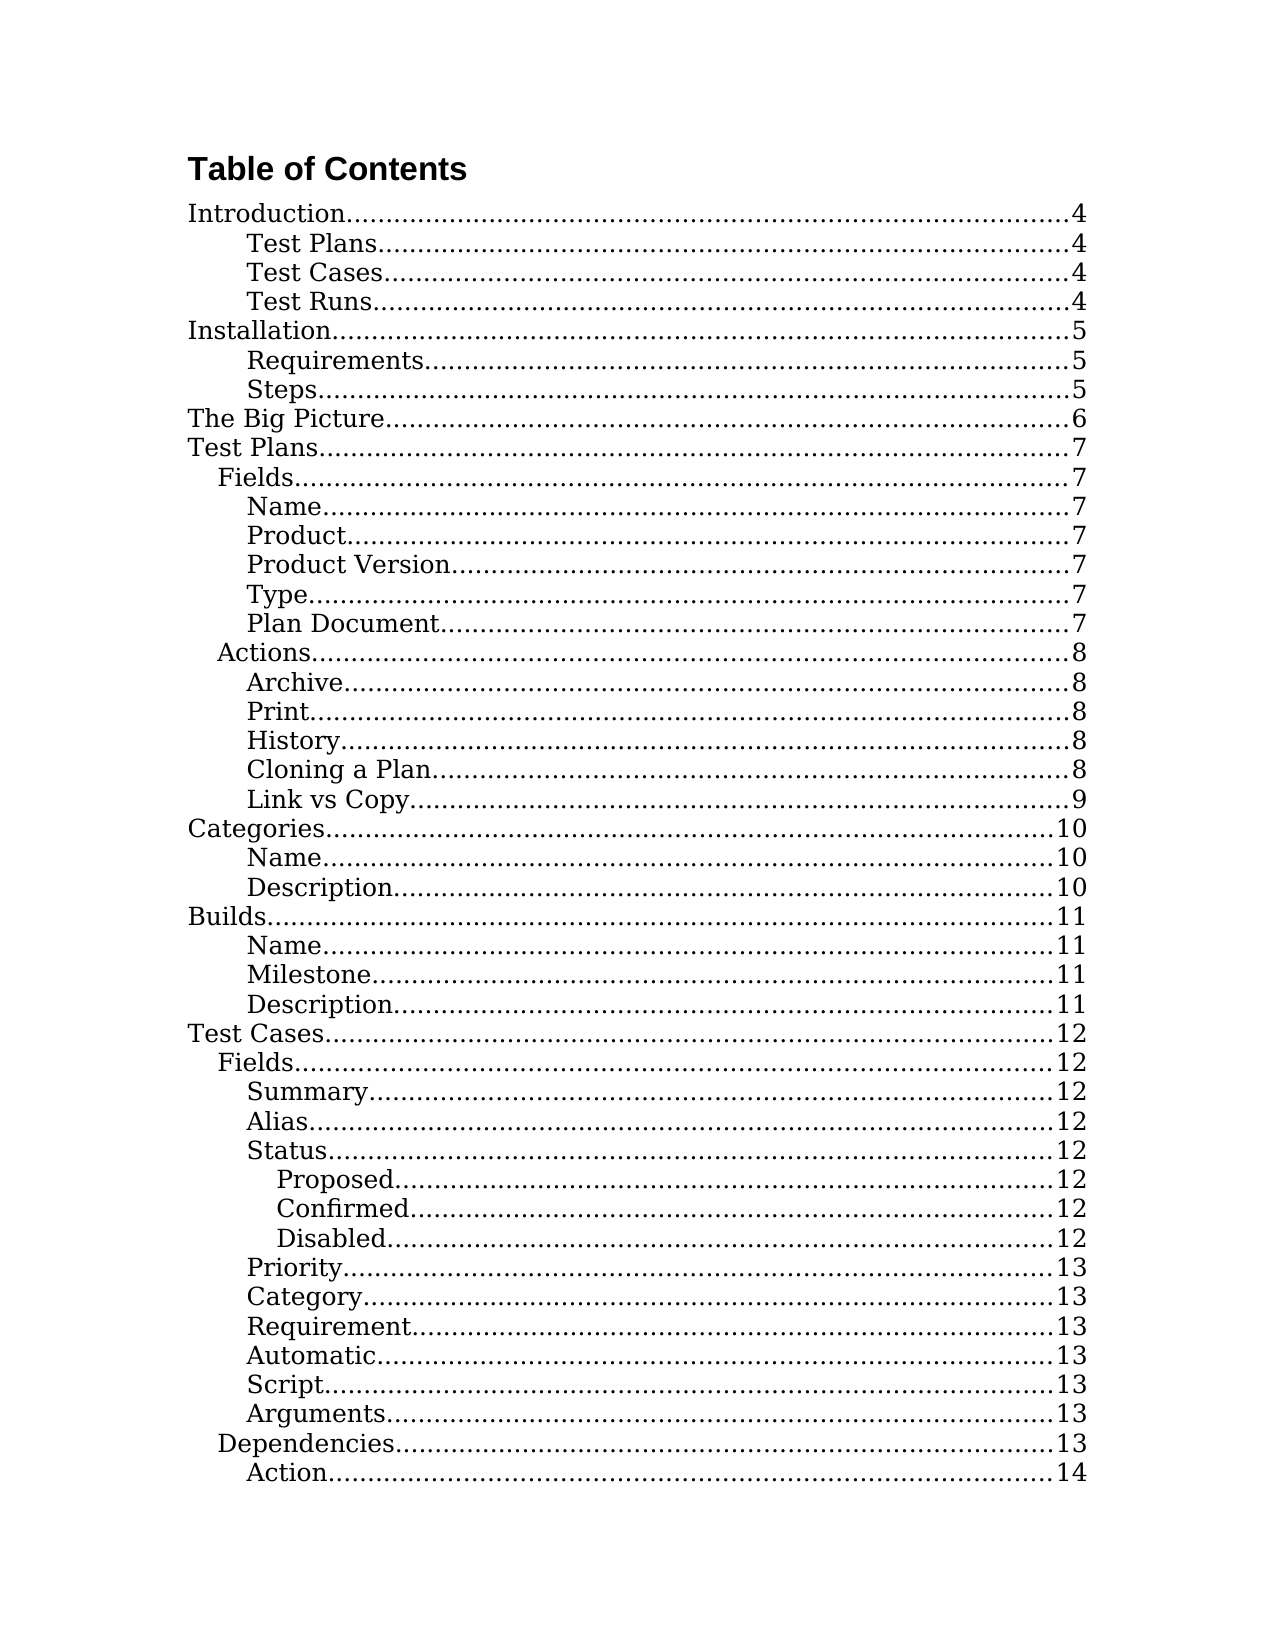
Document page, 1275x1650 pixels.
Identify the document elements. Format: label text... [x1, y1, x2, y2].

text Product 7 [246, 521, 1087, 551]
text Requirements 5 [246, 346, 1087, 375]
text Product Version 7 [246, 551, 1087, 580]
text Test Cases 4 [246, 258, 1087, 287]
text Automatic 13 [246, 1341, 1087, 1370]
text Test Plans 4 [246, 229, 1087, 258]
text Installation 5 [187, 317, 1087, 346]
text Alias 12 [246, 1107, 1087, 1136]
text Priority 13 [246, 1253, 1087, 1282]
text Description 11 [246, 990, 1087, 1019]
text Archive 8 [246, 668, 1087, 697]
text Milestone 11 [246, 961, 1087, 990]
text Test Plans 7 [187, 434, 1087, 463]
text Actions 8 [217, 638, 1087, 668]
text Print 8 [246, 697, 1087, 726]
text Fields 7 [217, 463, 1087, 492]
text Steps 5 [246, 375, 1087, 404]
text Requirement 13 [246, 1312, 1087, 1341]
text Name 11 [246, 931, 1087, 961]
text The Big Picture 6 [187, 404, 1087, 434]
text Name 7 [246, 492, 1087, 521]
text Type 7 [246, 580, 1087, 609]
text Name 10 [246, 843, 1087, 873]
text Arguments 13 [246, 1399, 1087, 1429]
text Cloning a Plan 8 [246, 756, 1087, 785]
text Introduction 4 [187, 199, 1087, 229]
text Builds 11 [187, 902, 1087, 931]
text Proposed 12 [276, 1165, 1087, 1195]
text Link vs Copy 9 [246, 785, 1087, 814]
text Test Runs 4 [246, 287, 1087, 317]
text Test Cases 12 [187, 1019, 1087, 1048]
text Fields 12 [217, 1048, 1087, 1078]
text Plan Document 7 [246, 609, 1087, 638]
text Description 10 [246, 873, 1087, 902]
text Categories 10 [187, 814, 1087, 843]
text Category 13 [246, 1282, 1087, 1312]
text Script 13 [246, 1370, 1087, 1399]
subtitle Table of Contents [187, 150, 1087, 187]
text Dependencies 13 [217, 1429, 1087, 1458]
text Status 12 [246, 1136, 1087, 1165]
text Action 14 [246, 1458, 1087, 1487]
text Confirmed 12 [276, 1195, 1087, 1224]
text Disabled 12 [276, 1224, 1087, 1253]
text Summary 12 [246, 1078, 1087, 1107]
text History 8 [246, 726, 1087, 756]
